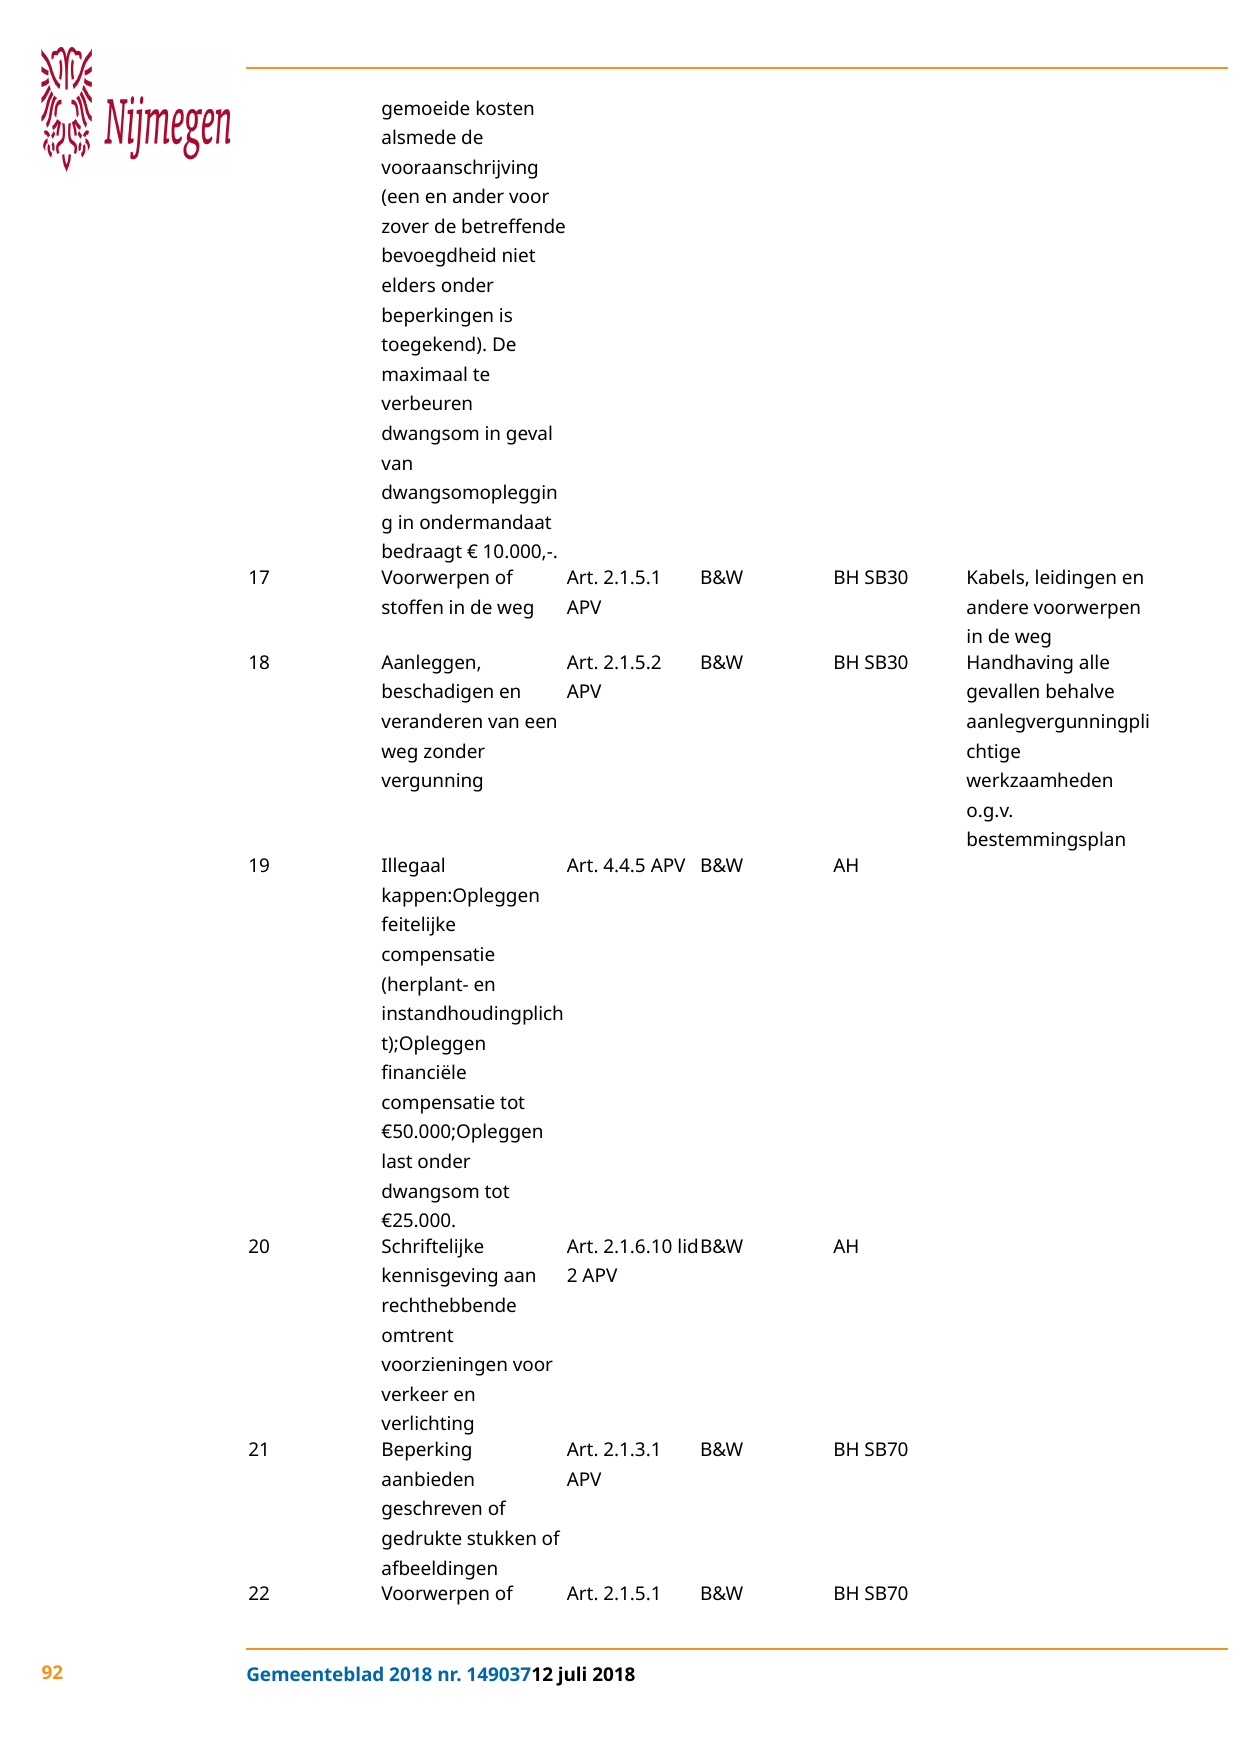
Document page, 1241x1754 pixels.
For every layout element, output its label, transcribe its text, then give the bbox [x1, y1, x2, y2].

table_cell Art. 2.1.3.1 APV [567, 1436, 700, 1580]
table_cell Kabels, leidingen en andere voorwerpen in de weg [966, 564, 1152, 649]
table_cell 21 [248, 1436, 381, 1580]
table_cell B&W [700, 853, 833, 1233]
table_cell [966, 1580, 1152, 1606]
table_cell B&W [700, 1436, 833, 1580]
table_cell Illegaal kappen:Opleggen feitelijke compensatie (herplant- en instandhoudingplicht);Opleggen financiële compensatie tot €50.000;Opleggen last onder dwangsom tot €25.000. [381, 853, 567, 1233]
table_cell 22 [248, 1580, 381, 1606]
table_cell gemoeide kosten alsmede de vooraanschrijving (een en ander voor zover de betreffende bevoegdheid niet elders onder beperkingen is toegekend). De maximaal te verbeuren dwangsom in geval van dwangsomoplegging in ondermandaat bedraagt € 10.000,-. [381, 95, 567, 564]
table_cell 20 [248, 1233, 381, 1436]
table_cell [966, 1233, 1152, 1436]
table_cell BH SB70 [833, 1580, 966, 1606]
table_cell Schriftelijke kennisgeving aan rechthebbende omtrent voorzieningen voor verkeer en verlichting [381, 1233, 567, 1436]
table_cell B&W [700, 564, 833, 649]
table_cell B&W [700, 649, 833, 852]
table_cell [966, 853, 1152, 1233]
table_cell Art. 2.1.5.1 APV [567, 564, 700, 649]
table_cell Aanleggen, beschadigen en veranderen van een weg zonder vergunning [381, 649, 567, 852]
table_cell 18 [248, 649, 381, 852]
table_cell Beperking aanbieden geschreven of gedrukte stukken of afbeeldingen [381, 1436, 567, 1580]
table_cell AH [833, 1233, 966, 1436]
table_cell [966, 95, 1152, 564]
table_cell Art. 2.1.5.1 [567, 1580, 700, 1606]
table_cell BH SB30 [833, 649, 966, 852]
table_cell [966, 1436, 1152, 1580]
table_cell AH [833, 853, 966, 1233]
table_cell 19 [248, 853, 381, 1233]
table_cell 17 [248, 564, 381, 649]
table_cell Handhaving alle gevallen behalve aanlegvergunningplichtige werkzaamheden o.g.v. bestemmingsplan [966, 649, 1152, 852]
table_cell BH SB70 [833, 1436, 966, 1580]
table_cell Voorwerpen of stoffen in de weg [381, 564, 567, 649]
table_cell B&W [700, 1233, 833, 1436]
table_cell Voorwerpen of [381, 1580, 567, 1606]
table_cell Art. 2.1.6.10 lid 2 APV [567, 1233, 700, 1436]
table_cell [248, 95, 381, 564]
table_cell BH SB30 [833, 564, 966, 649]
picture [41, 47, 231, 172]
table_cell [833, 95, 966, 564]
table_cell [700, 95, 833, 564]
table_cell [567, 95, 700, 564]
table_cell Art. 4.4.5 APV [567, 853, 700, 1233]
table_cell B&W [700, 1580, 833, 1606]
table_cell Art. 2.1.5.2 APV [567, 649, 700, 852]
